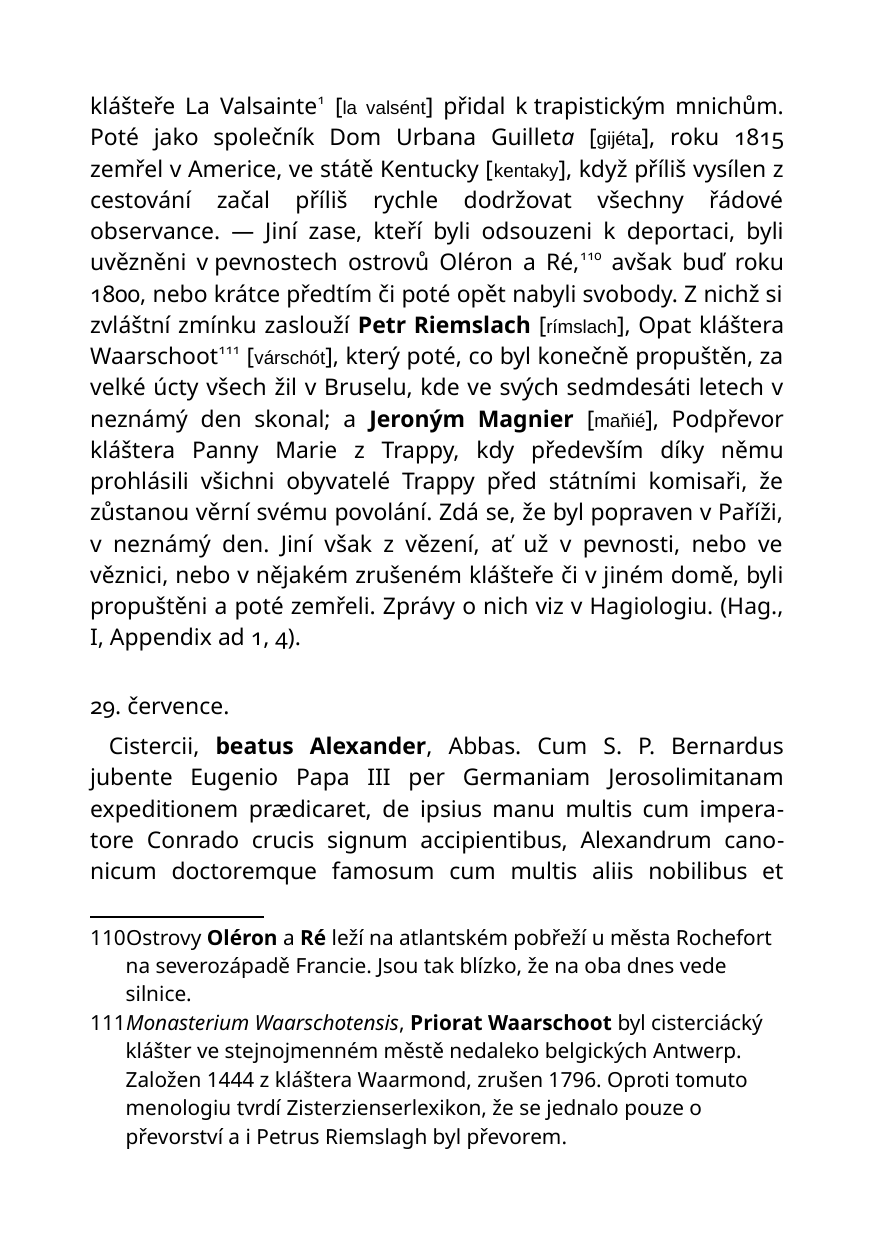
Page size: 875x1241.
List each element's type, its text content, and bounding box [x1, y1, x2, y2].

text Monasterium Waarschotensis, Priorat Waarschoot byl cisterciácký klášter ve stejnojmenném městě nedaleko belgických Antwerp. Založen 1444 z kláštera Waarmond, zrušen 1796. Oproti tomuto menologiu tvrdí Zisterzienserlexikon, že se jednalo pouze o převorství a i Petrus Riemslagh byl převorem. [90, 1008, 784, 1150]
text Cistercii, beatus Alexander, Abbas. Cum S. P. Bernardus jubente Eugenio Papa III per Germaniam Jerosolimitanam expeditionem prædicaret, de ipsius manu multis cum impera­tore Conrado crucis signum accipientibus, Alexandrum cano­nicum doctoremque famosum cum multis aliis nobilibus et [90, 730, 784, 886]
text klášteře La Valsainte1 [la valsént] přidal k trapistickým mnichům. Poté jako společník Dom Urbana Guilleta [gijéta], roku 1815 zemřel v Americe, ve státě Kentucky [kentaky], když příliš vysílen z cestování začal příliš rychle dodržovat všechny řádové observance. — Jiní zase, kteří byli odsouzeni k deportaci, byli uvězněni v pevnostech ostrovů Oléron a Ré, avšak buď roku 1800, nebo krátce předtím či poté opět nabyli svobody. Z nichž si zvláštní zmínku zaslouží Petr Riemslach [rímslach], Opat kláštera Waarschoot [várschót], který poté, co byl konečně propuštěn, za velké úcty všech žil v Bruselu, kde ve svých sedmdesáti letech v neznámý den skonal; a Jeroným Magnier [maňié], Podpřevor kláštera Panny Marie z Trappy, kdy především díky němu prohlásili všichni obyvatelé Trappy před státními komisaři, že zůstanou věrní svému povolání. Zdá se, že byl popraven v Paříži, v neznámý den. Jiní však z vězení, ať už v pevnosti, nebo ve věznici, nebo v nějakém zrušeném klášteře či v jiném domě, byli propuštěni a poté zemřeli. Zprávy o nich viz v Hagiologiu. (Hag., I, Appendix ad 1, 4). [90, 90, 784, 652]
text Ostrovy Oléron a Ré leží na atlantském pobřeží u města Rochefort na severozápadě Francie. Jsou tak blízko, že na oba dnes vede silnice. [90, 923, 784, 1008]
text 29. července. [90, 690, 784, 721]
